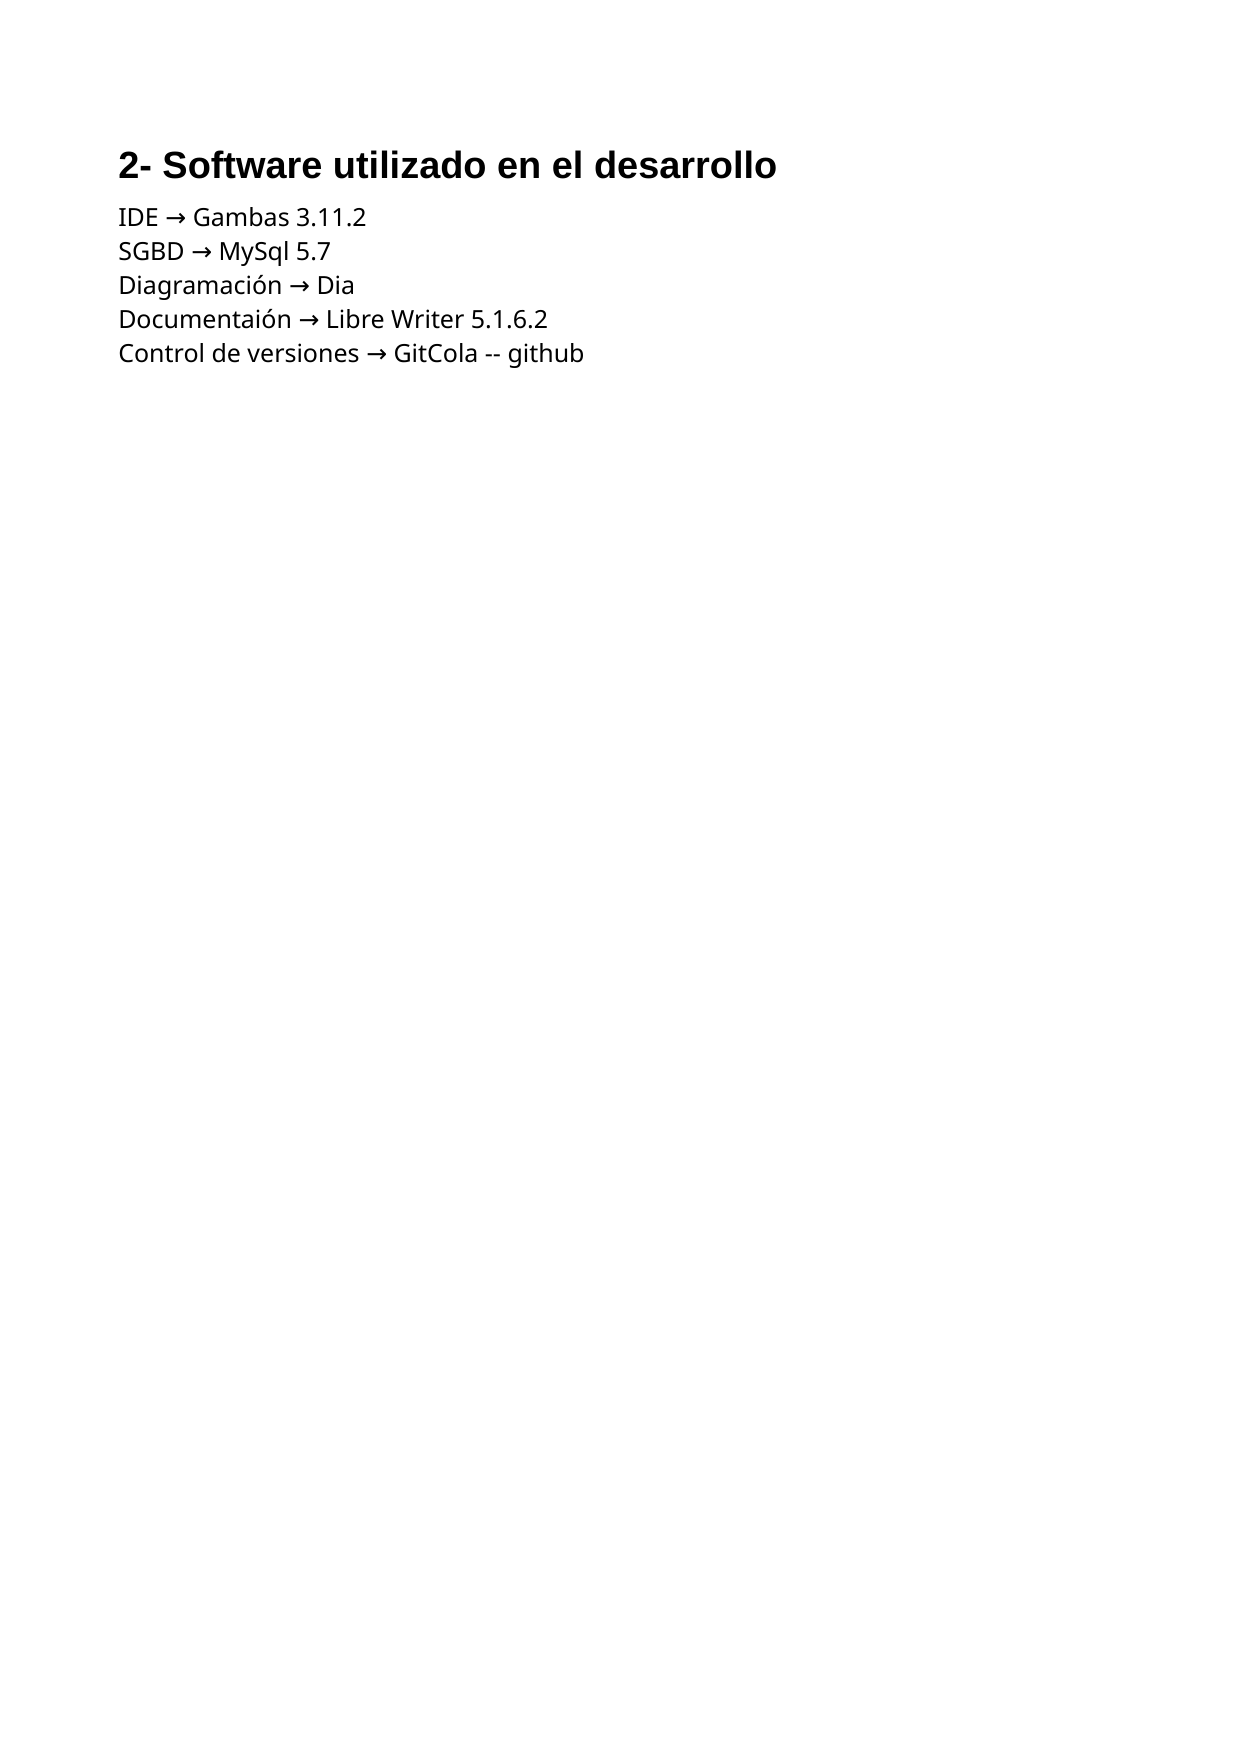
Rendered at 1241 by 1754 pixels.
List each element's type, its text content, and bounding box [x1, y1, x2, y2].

text Control de versiones → GitCola -- github [118, 336, 1122, 369]
text Documentaión → Libre Writer 5.1.6.2 [118, 301, 1122, 336]
text IDE → Gambas 3.11.2 [118, 199, 1122, 233]
text SGBD → MySql 5.7 [118, 233, 1122, 267]
subtitle 2- Software utilizado en el desarrollo [118, 143, 1122, 187]
text Diagramación → Dia [118, 267, 1122, 301]
